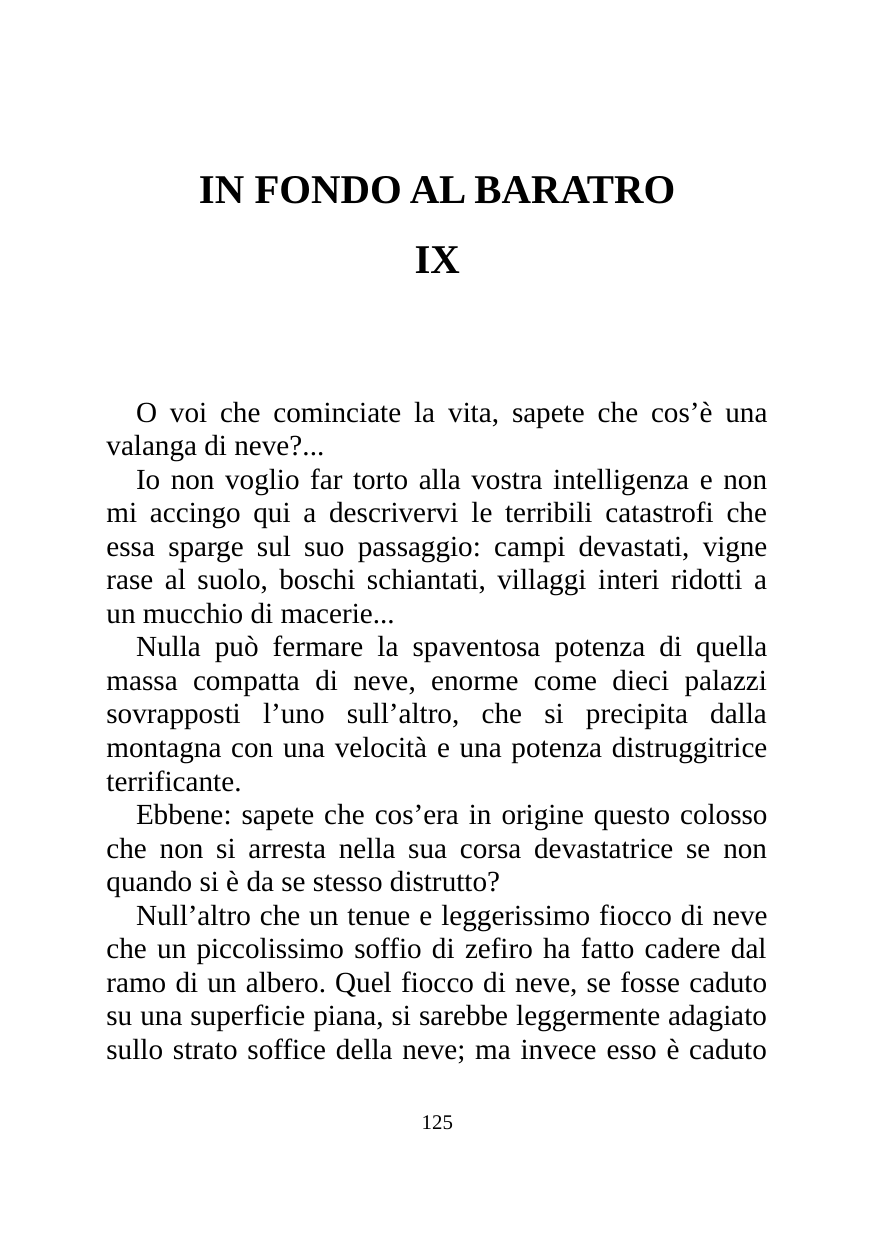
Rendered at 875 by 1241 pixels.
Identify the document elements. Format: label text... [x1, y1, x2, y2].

text Nulla può fermare la spaventosa potenza di quella massa compatta di neve, enorme come dieci palazzi sovrapposti l’uno sull’altro, che si precipita dalla montagna con una velocità e una potenza distruggitrice terrificante. [106, 629, 768, 797]
subtitle IN FONDO AL BARATRO IX [106, 165, 768, 283]
text O voi che cominciate la vita, sapete che cos’è una valanga di neve?... [106, 395, 768, 462]
text Ebbene: sapete che cos’era in origine questo colosso che non si arresta nella sua corsa devastatrice se non quando si è da se stesso distrutto? [106, 797, 768, 898]
text Io non voglio far torto alla vostra intelligenza e non mi accingo qui a descrivervi le terribili catastrofi che essa sparge sul suo passaggio: campi devastati, vigne rase al suolo, boschi schiantati, villaggi interi ridotti a un mucchio di macerie... [106, 462, 768, 629]
text Null’altro che un tenue e leggerissimo fiocco di neve che un piccolissimo soffio di zefiro ha fatto cadere dal ramo di un albero. Quel fiocco di neve, se fosse caduto su una superficie piana, si sarebbe leggermente adagiato sullo strato soffice della neve; ma invece esso è caduto [106, 898, 768, 1066]
